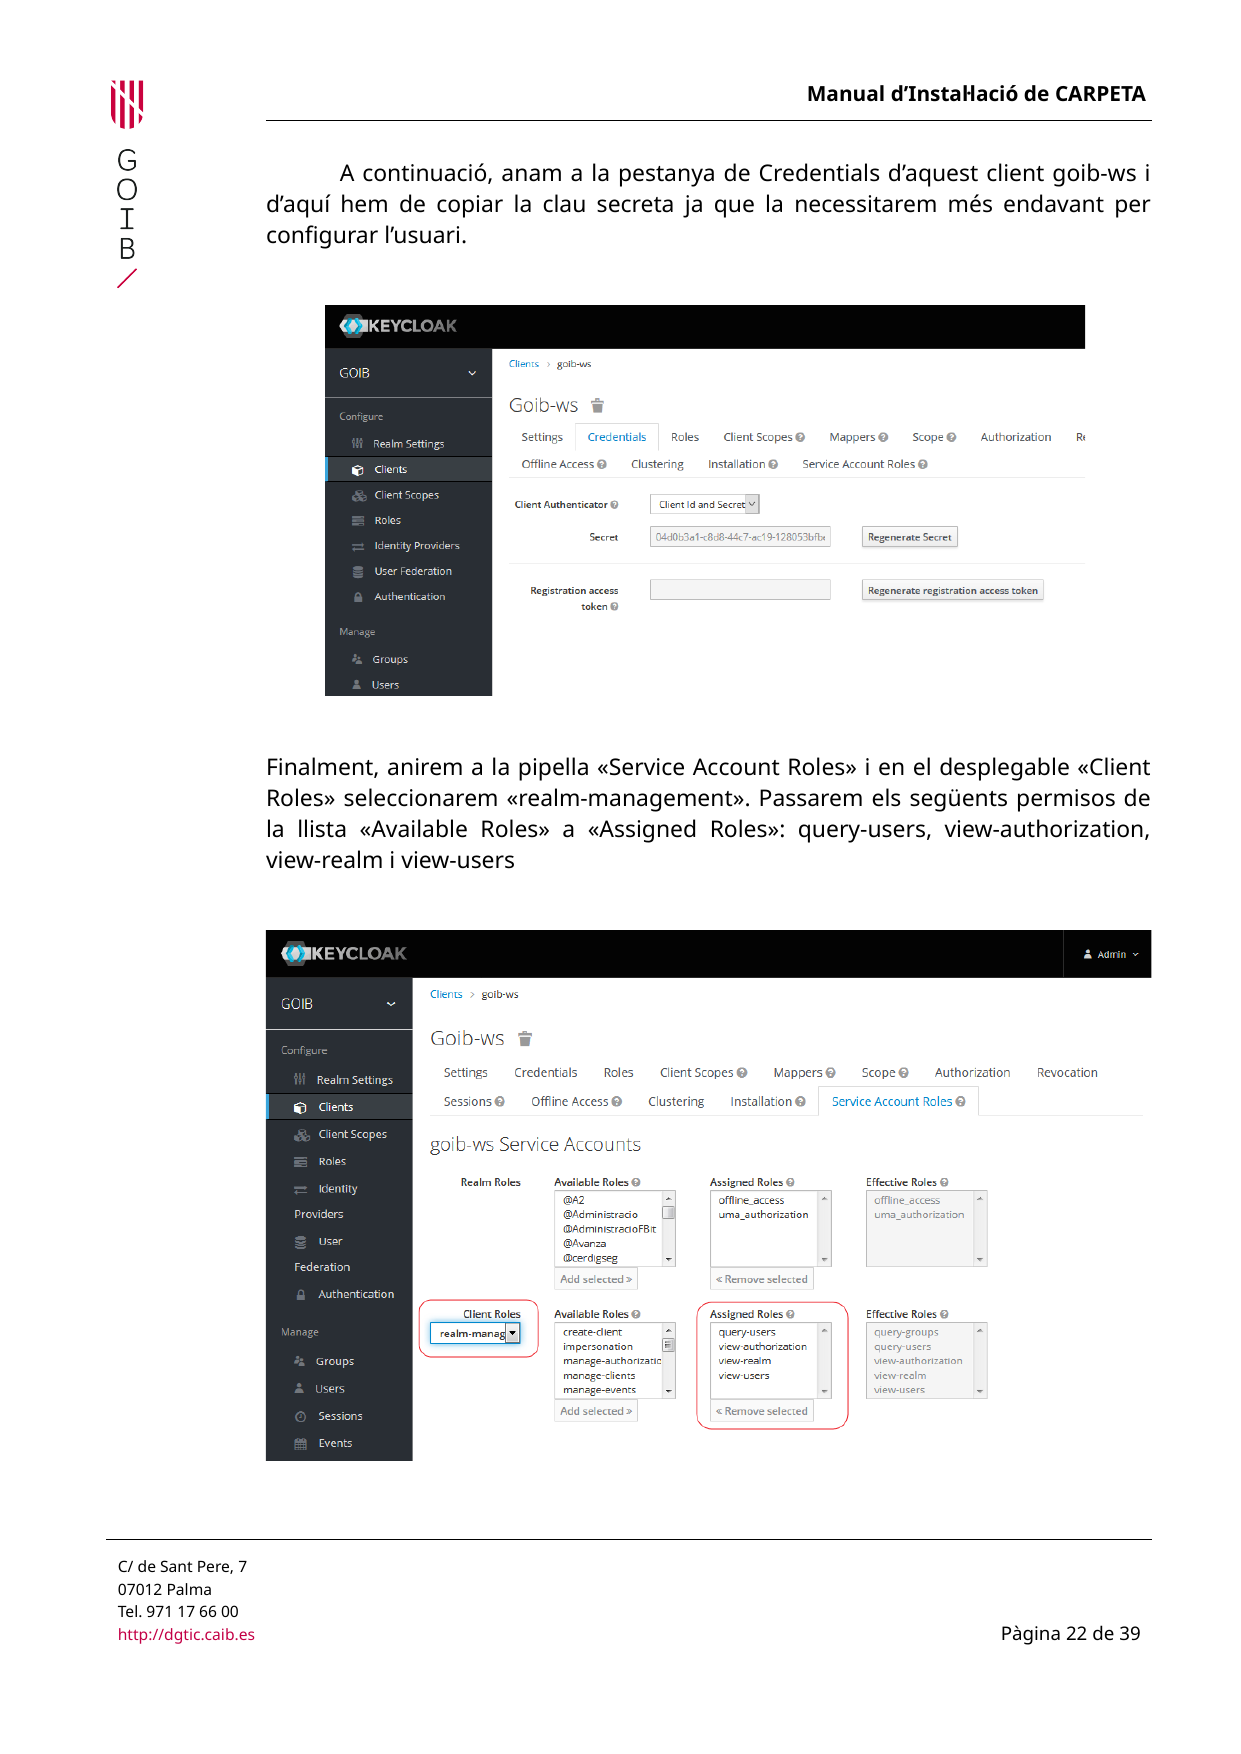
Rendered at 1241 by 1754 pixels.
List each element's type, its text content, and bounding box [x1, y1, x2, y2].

list A continuació, anam a la pestanya de Credentials d’aquest client goib-ws i d’aquí hem de copiar la clau secreta ja que la necessitarem més endavant per configurar l’usuari. [266, 156, 1152, 250]
picture [82, 57, 172, 319]
picture [325, 305, 1086, 696]
list Finalment, anirem a la pipella «Service Account Roles» i en el desplegable «Client Roles» seleccionarem «realm-management». Passarem els següents permisos de la llista «Available Roles» a «Assigned Roles»: query-users, view-authorization, view-realm i view-users [266, 751, 1152, 876]
picture [265, 930, 1152, 1461]
